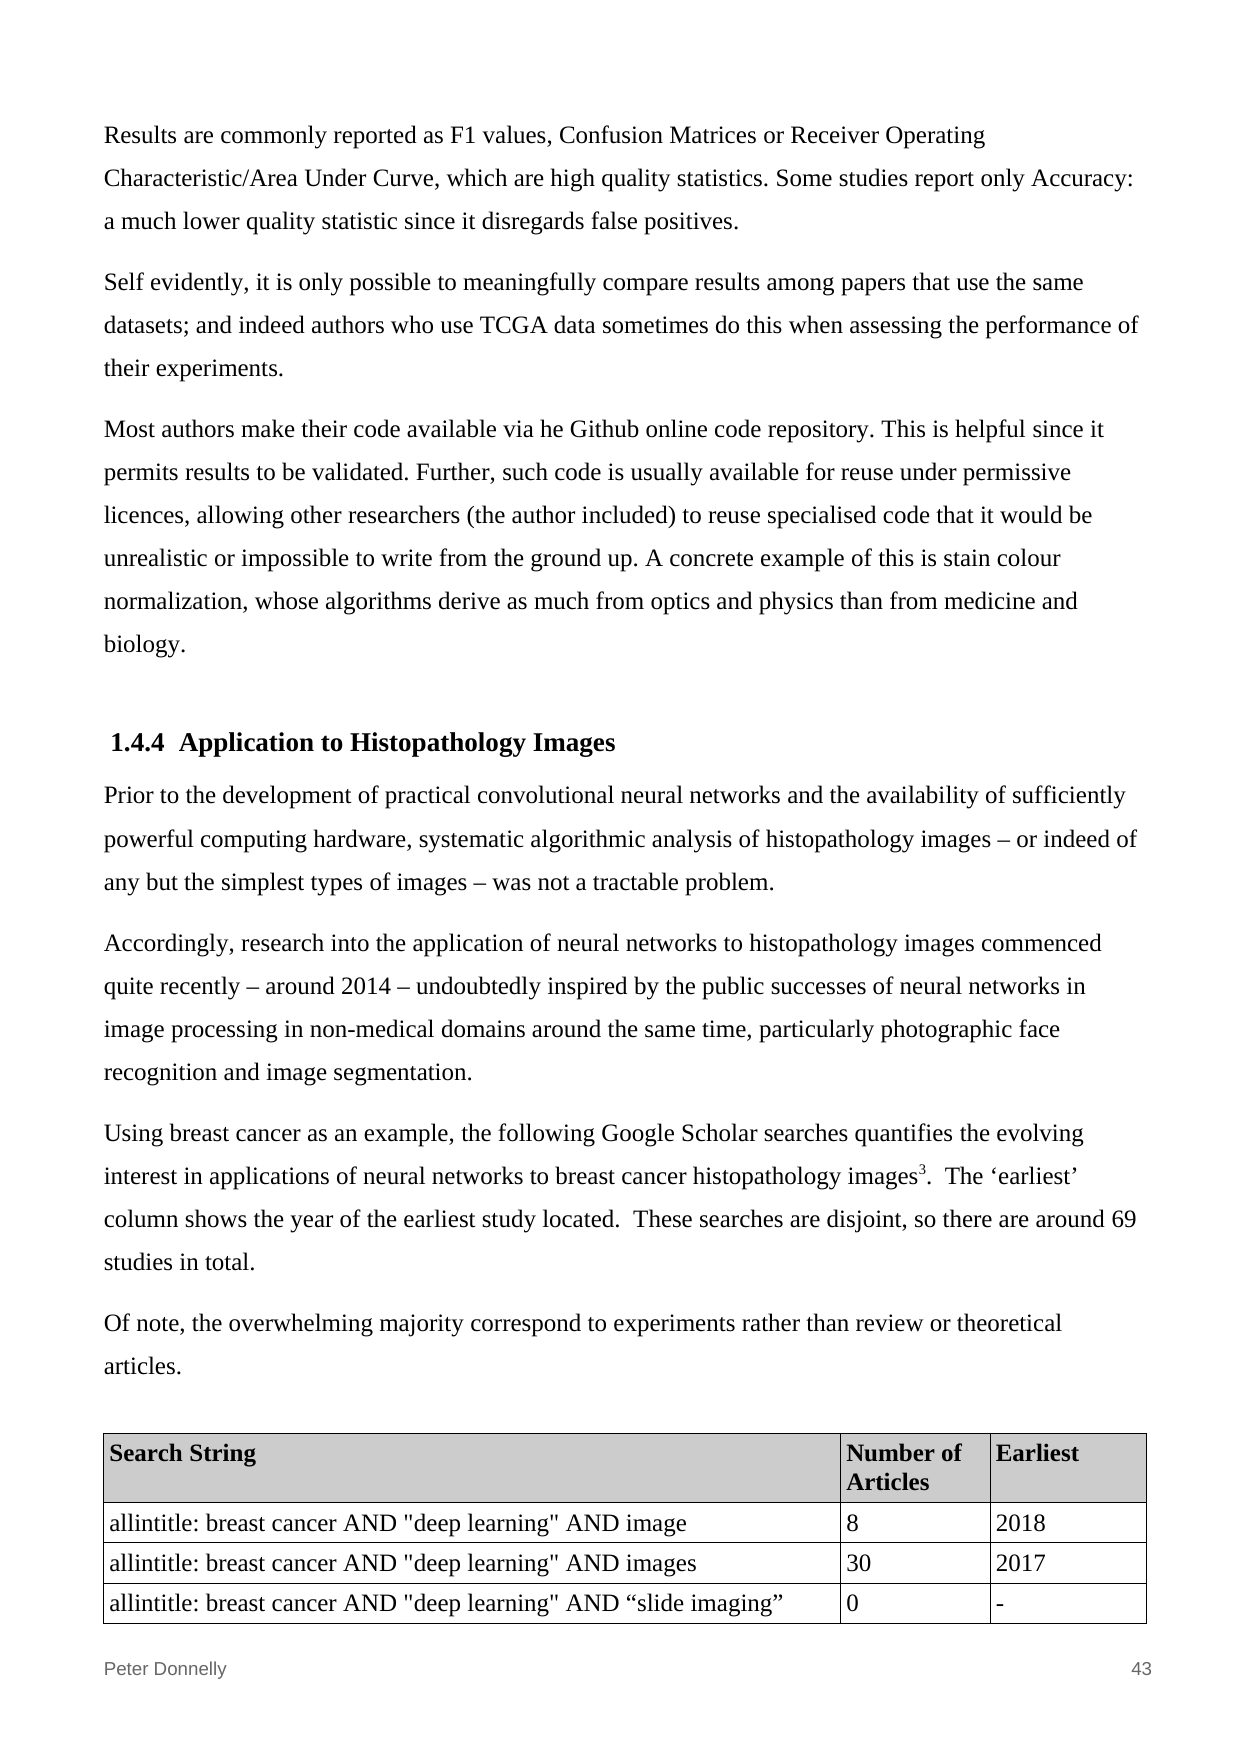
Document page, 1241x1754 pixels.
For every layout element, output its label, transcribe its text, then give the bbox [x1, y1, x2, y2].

text Results are commonly reported as F1 values, Confusion Matrices or Receiver Operating Characteristic/Area Under Curve, which are high quality statistics. Some studies report only Accuracy: a much lower quality statistic since it disregards false positives. [103, 120, 1146, 235]
table_header Search String [104, 1434, 840, 1502]
table_cell - [991, 1584, 1146, 1623]
text Self evidently, it is only possible to meaningfully compare results among papers that use the same datasets; and indeed authors who use TCGA data sometimes do this when assessing the performance of their experiments. [103, 267, 1146, 382]
table_cell allintitle: breast cancer AND "deep learning" AND images [104, 1543, 840, 1582]
table_cell 2017 [991, 1543, 1146, 1582]
table_cell 2018 [991, 1503, 1146, 1542]
table_cell 30 [841, 1543, 990, 1582]
table_header Earliest [991, 1434, 1146, 1502]
table_cell allintitle: breast cancer AND "deep learning" AND “slide imaging” [104, 1584, 840, 1623]
table_cell 8 [841, 1503, 990, 1542]
table_header Number of Articles [841, 1434, 990, 1502]
table_cell 0 [841, 1584, 990, 1623]
text Using breast cancer as an example, the following Google Scholar searches quantifies the evolving interest in applications of neural networks to breast cancer histopathology images. The ‘earliest’ column shows the year of the earliest study located. These searches are disjoint, so there are around 69 studies in total. [103, 1118, 1146, 1276]
subtitle Application to Histopathology Images [103, 726, 1146, 757]
text Of note, the overwhelming majority correspond to experiments rather than review or theoretical articles. [103, 1308, 1146, 1380]
text Accordingly, research into the application of neural networks to histopathology images commenced quite recently – around 2014 – undoubtedly inspired by the public successes of neural networks in image processing in non-medical domains around the same time, particularly photographic face recognition and image segmentation. [103, 928, 1146, 1086]
text Prior to the development of practical convolutional neural networks and the availability of sufficiently powerful computing hardware, systematic algorithmic analysis of histopathology images – or indeed of any but the simplest types of images – was not a tractable problem. [103, 781, 1146, 896]
table_cell allintitle: breast cancer AND "deep learning" AND image [104, 1503, 840, 1542]
text Most authors make their code available via he Github online code repository. This is helpful since it permits results to be validated. Further, such code is usually available for reuse under permissive licences, allowing other researchers (the author included) to reuse specialised code that it would be unrealistic or impossible to write from the ground up. A concrete example of this is stain colour normalization, whose algorithms derive as much from optics and physics than from medicine and biology. [103, 414, 1146, 658]
